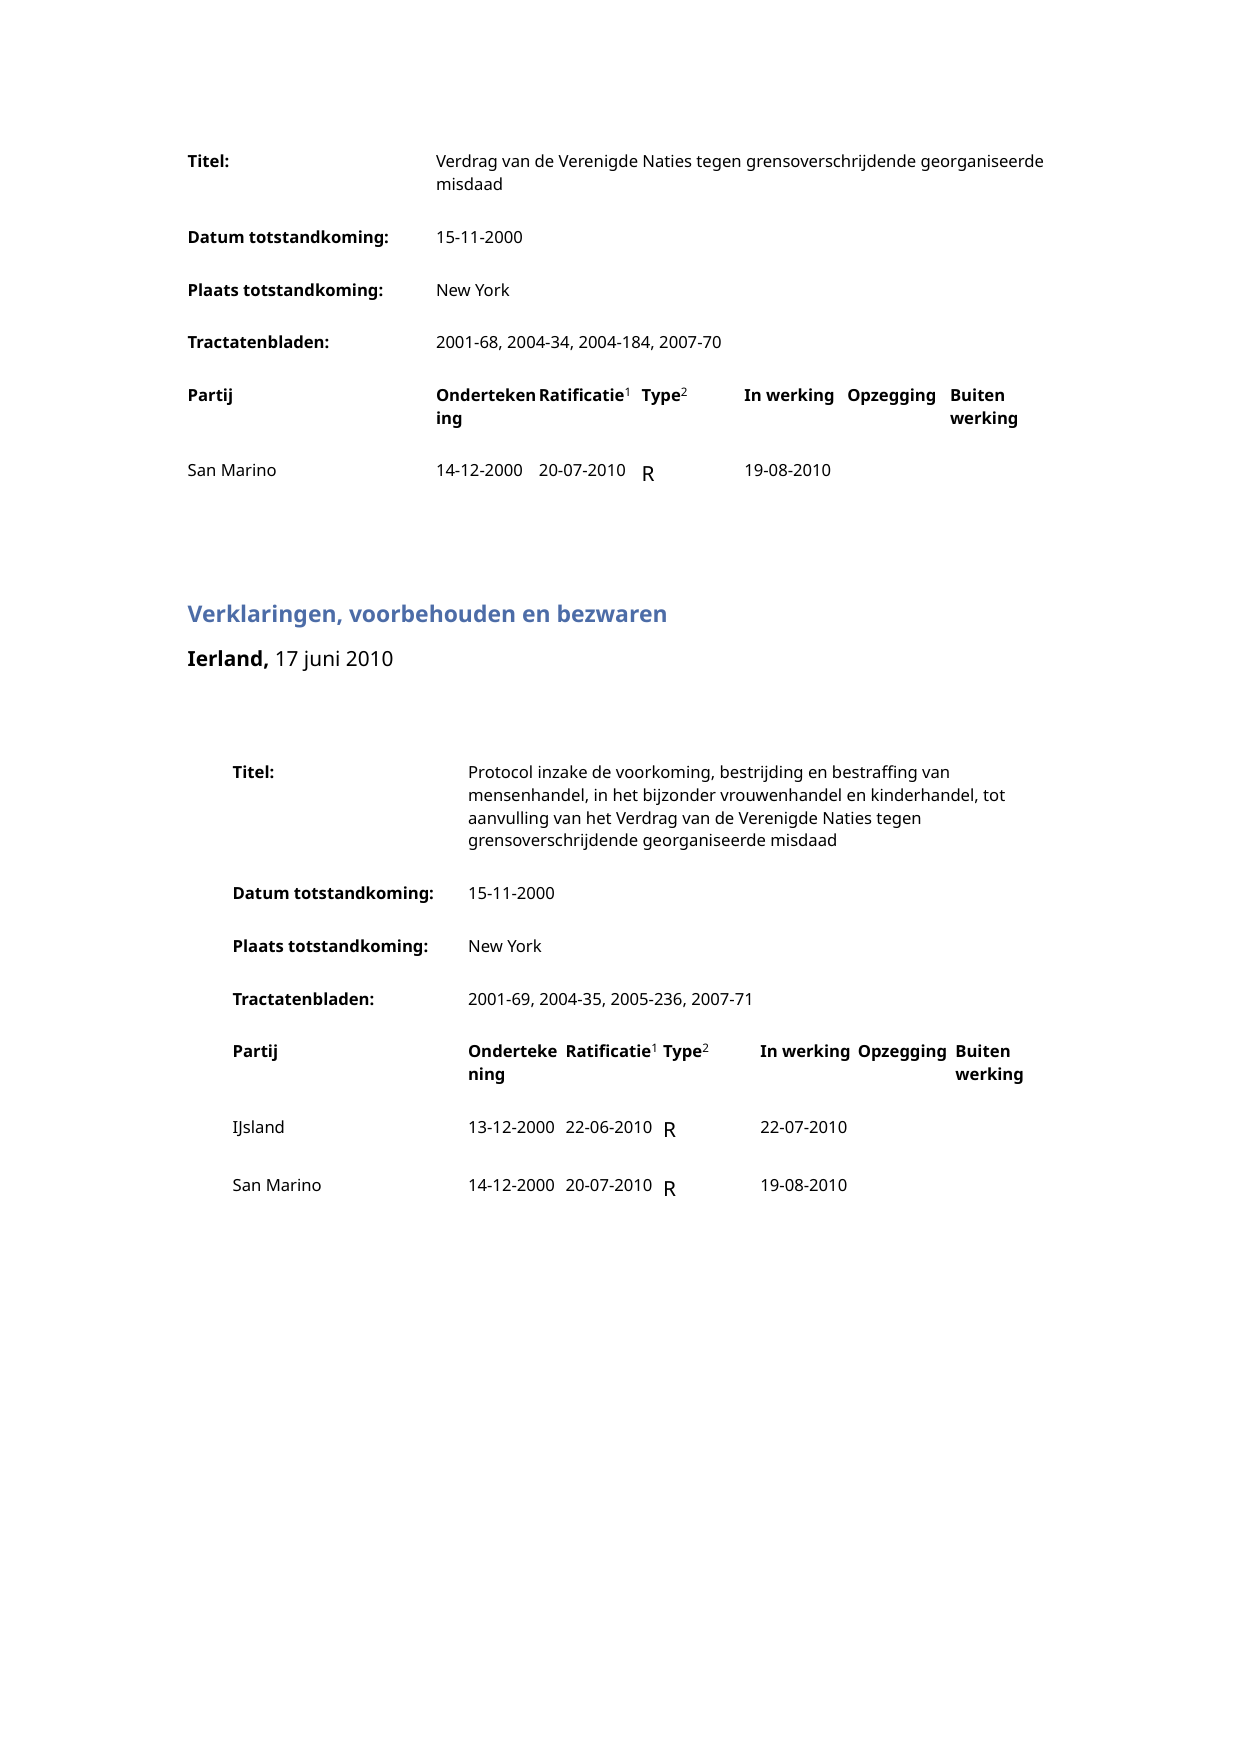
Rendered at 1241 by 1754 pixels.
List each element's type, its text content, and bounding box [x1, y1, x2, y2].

table_cell 15-11-2000 [436, 225, 1053, 278]
table_cell [858, 1115, 955, 1174]
table_cell IJsland [233, 1115, 468, 1174]
table_header Protocol inzake de voorkoming, bestrijding en bestraffing van mensenhandel, in het bijzonder vrouwenhandel en kinderhandel, tot aanvulling van het Verdrag van de Verenigde Naties tegen grensoverschrijdende georganiseerde misdaad [468, 761, 1053, 882]
table_cell In werking [760, 1040, 858, 1115]
table_cell Datum totstandkoming: [233, 882, 468, 934]
table_cell 2001-69, 2004-35, 2005-236, 2007-71 [468, 987, 1053, 1040]
table_cell [955, 1174, 1053, 1232]
table_cell Opzegging [858, 1040, 955, 1115]
text Ierland, 17 juni 2010 [187, 644, 1053, 673]
table_cell [950, 459, 1053, 517]
table_cell 20-07-2010 [539, 459, 641, 517]
table_cell Buiten werking [950, 384, 1053, 459]
table_cell Plaats totstandkoming: [188, 278, 436, 331]
table_cell Ratificatie1 [565, 1040, 663, 1115]
table_cell R [663, 1115, 760, 1174]
table_cell Partij [233, 1040, 468, 1115]
table_cell Buiten werking [955, 1040, 1053, 1115]
table_cell Type2 [663, 1040, 760, 1115]
table_cell Datum totstandkoming: [188, 225, 436, 278]
table_cell 19-08-2010 [760, 1174, 858, 1232]
table_cell Tractatenbladen: [188, 331, 436, 383]
table_cell 13-12-2000 [468, 1115, 565, 1174]
subtitle Verklaringen, voorbehouden en bezwaren [187, 598, 1053, 629]
table_cell 22-06-2010 [565, 1115, 663, 1174]
table_cell Ondertekening [468, 1040, 565, 1115]
table_cell 20-07-2010 [565, 1174, 663, 1232]
table_cell San Marino [233, 1174, 468, 1232]
table_cell 14-12-2000 [436, 459, 539, 517]
table_cell 2001-68, 2004-34, 2004-184, 2007-70 [436, 331, 1053, 383]
table_cell 19-08-2010 [744, 459, 847, 517]
table_header Titel: [188, 150, 436, 225]
table_cell [847, 459, 950, 517]
table_cell Partij [188, 384, 436, 459]
table_cell Plaats totstandkoming: [233, 935, 468, 987]
table_cell Type2 [641, 384, 744, 459]
table_cell New York [468, 935, 1053, 987]
table_cell [955, 1115, 1053, 1174]
table_cell San Marino [188, 459, 436, 517]
table_cell Ondertekening [436, 384, 539, 459]
table_cell Opzegging [847, 384, 950, 459]
table_cell 22-07-2010 [760, 1115, 858, 1174]
table_cell 15-11-2000 [468, 882, 1053, 934]
table_cell Ratificatie1 [539, 384, 641, 459]
table_cell R [641, 459, 744, 517]
table_cell 14-12-2000 [468, 1174, 565, 1232]
table_cell Tractatenbladen: [233, 987, 468, 1040]
table_cell R [663, 1174, 760, 1232]
table_header Verdrag van de Verenigde Naties tegen grensoverschrijdende georganiseerde misdaad [436, 150, 1053, 225]
table_cell New York [436, 278, 1053, 331]
table_cell In werking [744, 384, 847, 459]
table_header Titel: [233, 761, 468, 882]
table_cell [858, 1174, 955, 1232]
